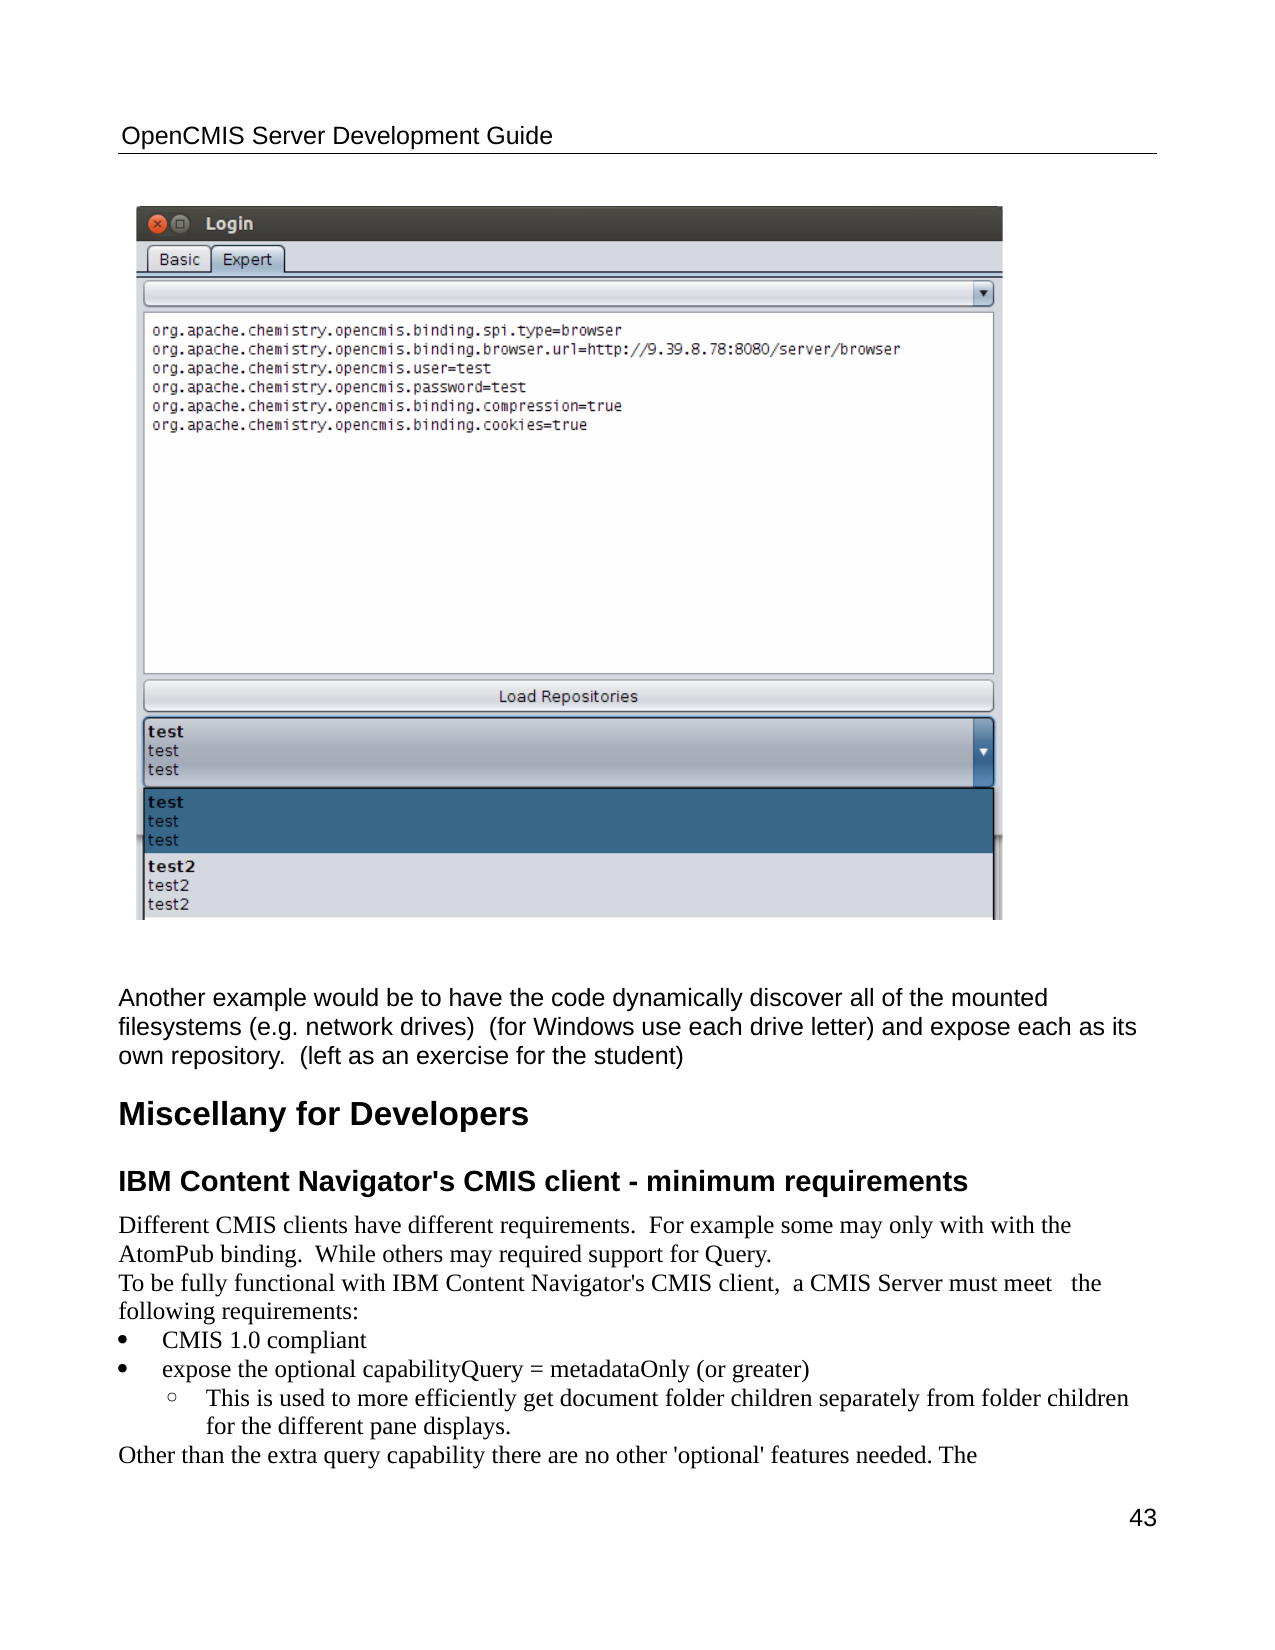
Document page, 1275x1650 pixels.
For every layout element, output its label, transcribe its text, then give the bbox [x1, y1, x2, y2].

subtitle Miscellany for Developers [118, 1094, 1157, 1133]
text To be fully functional with IBM Content Navigator's CMIS client, a CMIS Server must meet the following requirements: [118, 1268, 1157, 1325]
text Different CMIS clients have different requirements. For example some may only with with the AtomPub binding. While others may required support for Query. [118, 1210, 1157, 1268]
text Other than the extra query capability there are no other 'optional' features needed. The [118, 1440, 1157, 1469]
subtitle IBM Content Navigator's CMIS client - minimum requirements [118, 1164, 1157, 1198]
list expose the optional capabilityQuery = metadataOnly (or greater) [118, 1354, 1157, 1383]
text Another example would be to have the code dynamically discover all of the mounted filesystems (e.g. network drives) (for Windows use each drive letter) and expose each as its own repository. (left as an exercise for the student) [118, 983, 1157, 1069]
list CMIS 1.0 compliant [118, 1325, 1157, 1354]
list This is used to more efficiently get document folder children separately from folder children for the different pane displays. [162, 1383, 1157, 1440]
picture [136, 206, 1003, 920]
